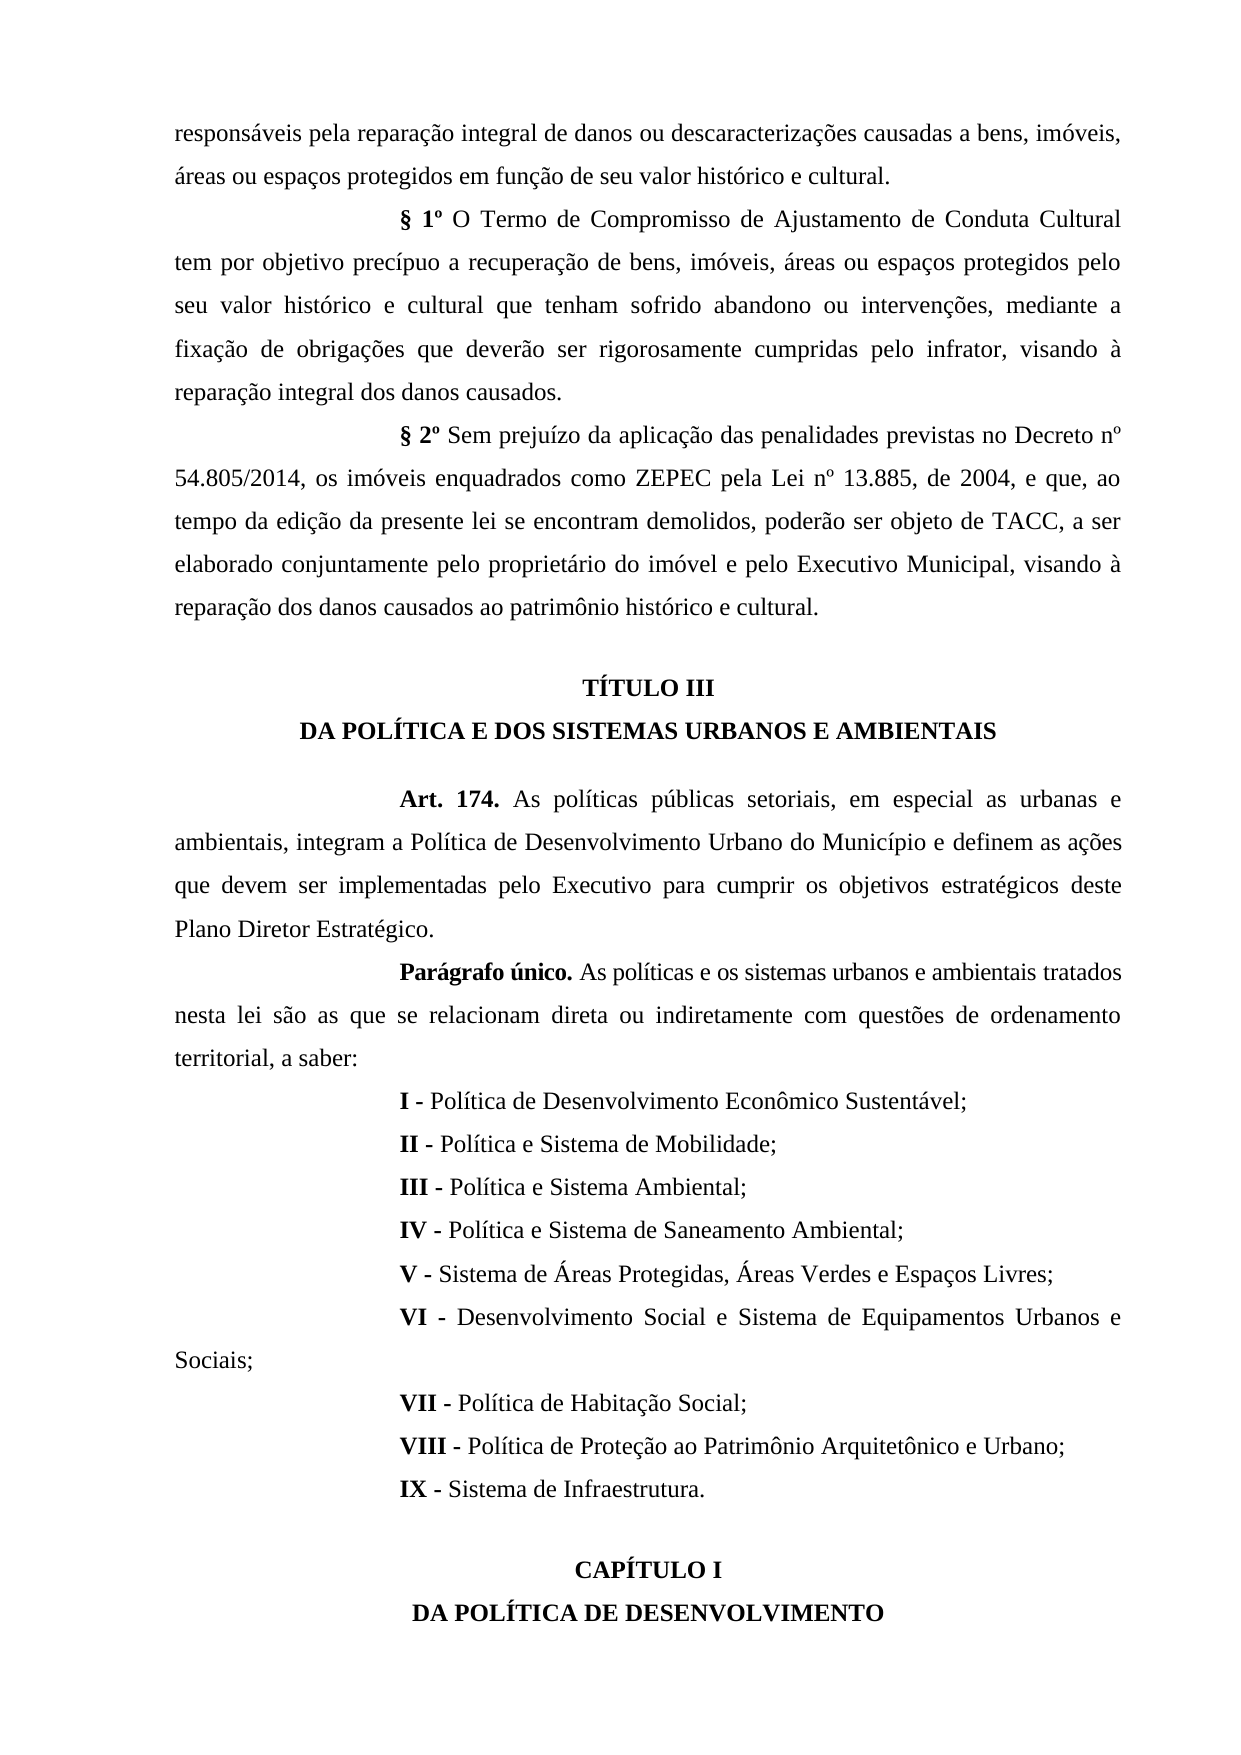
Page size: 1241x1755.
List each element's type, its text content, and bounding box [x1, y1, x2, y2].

text III - Política e Sistema Ambiental; [174, 1172, 1122, 1201]
text VIII - Política de Proteção ao Patrimônio Arquitetônico e Urbano; [174, 1431, 1122, 1460]
text I - Política de Desenvolvimento Econômico Sustentável; [174, 1086, 1122, 1115]
text CAPÍTULO I [174, 1555, 1122, 1584]
text IV - Política e Sistema de Saneamento Ambiental; [174, 1216, 1122, 1244]
text II - Política e Sistema de Mobilidade; [174, 1129, 1122, 1158]
text V - Sistema de Áreas Protegidas, Áreas Verdes e Espaços Livres; [174, 1259, 1122, 1287]
text Parágrafo único. As políticas e os sistemas urbanos e ambientais tratados nesta lei são as que se relacionam direta ou indiretamente com questões de ordenamento territorial, a saber: [174, 957, 1122, 1072]
text responsáveis pela reparação integral de danos ou descaracterizações causadas a bens, imóveis, áreas ou espaços protegidos em função de seu valor histórico e cultural. [174, 118, 1122, 190]
text IX - Sistema de Infraestrutura. [174, 1474, 1122, 1503]
text VI - Desenvolvimento Social e Sistema de Equipamentos Urbanos e Sociais; [174, 1302, 1122, 1374]
text TÍTULO III [174, 673, 1122, 702]
text DA POLÍTICA E DOS SISTEMAS URBANOS E AMBIENTAIS [174, 716, 1122, 745]
text DA POLÍTICA DE DESENVOLVIMENTO [174, 1598, 1122, 1627]
text Art. 174. As políticas públicas setoriais, em especial as urbanas e ambientais, integram a Política de Desenvolvimento Urbano do Município e definem as ações que devem ser implementadas pelo Executivo para cumprir os objetivos estratégicos deste Plano Diretor Estratégico. [174, 784, 1122, 942]
text VII - Política de Habitação Social; [174, 1388, 1122, 1417]
text § 1º O Termo de Compromisso de Ajustamento de Conduta Cultural tem por objetivo precípuo a recuperação de bens, imóveis, áreas ou espaços protegidos pelo seu valor histórico e cultural que tenham sofrido abandono ou intervenções, mediante a fixação de obrigações que deverão ser rigorosamente cumpridas pelo infrator, visando à reparação integral dos danos causados. [174, 204, 1122, 406]
text § 2º Sem prejuízo da aplicação das penalidades previstas no Decreto nº 54.805/2014, os imóveis enquadrados como ZEPEC pela Lei nº 13.885, de 2004, e que, ao tempo da edição da presente lei se encontram demolidos, poderão ser objeto de TACC, a ser elaborado conjuntamente pelo proprietário do imóvel e pelo Executivo Municipal, visando à reparação dos danos causados ao patrimônio histórico e cultural. [174, 420, 1122, 621]
